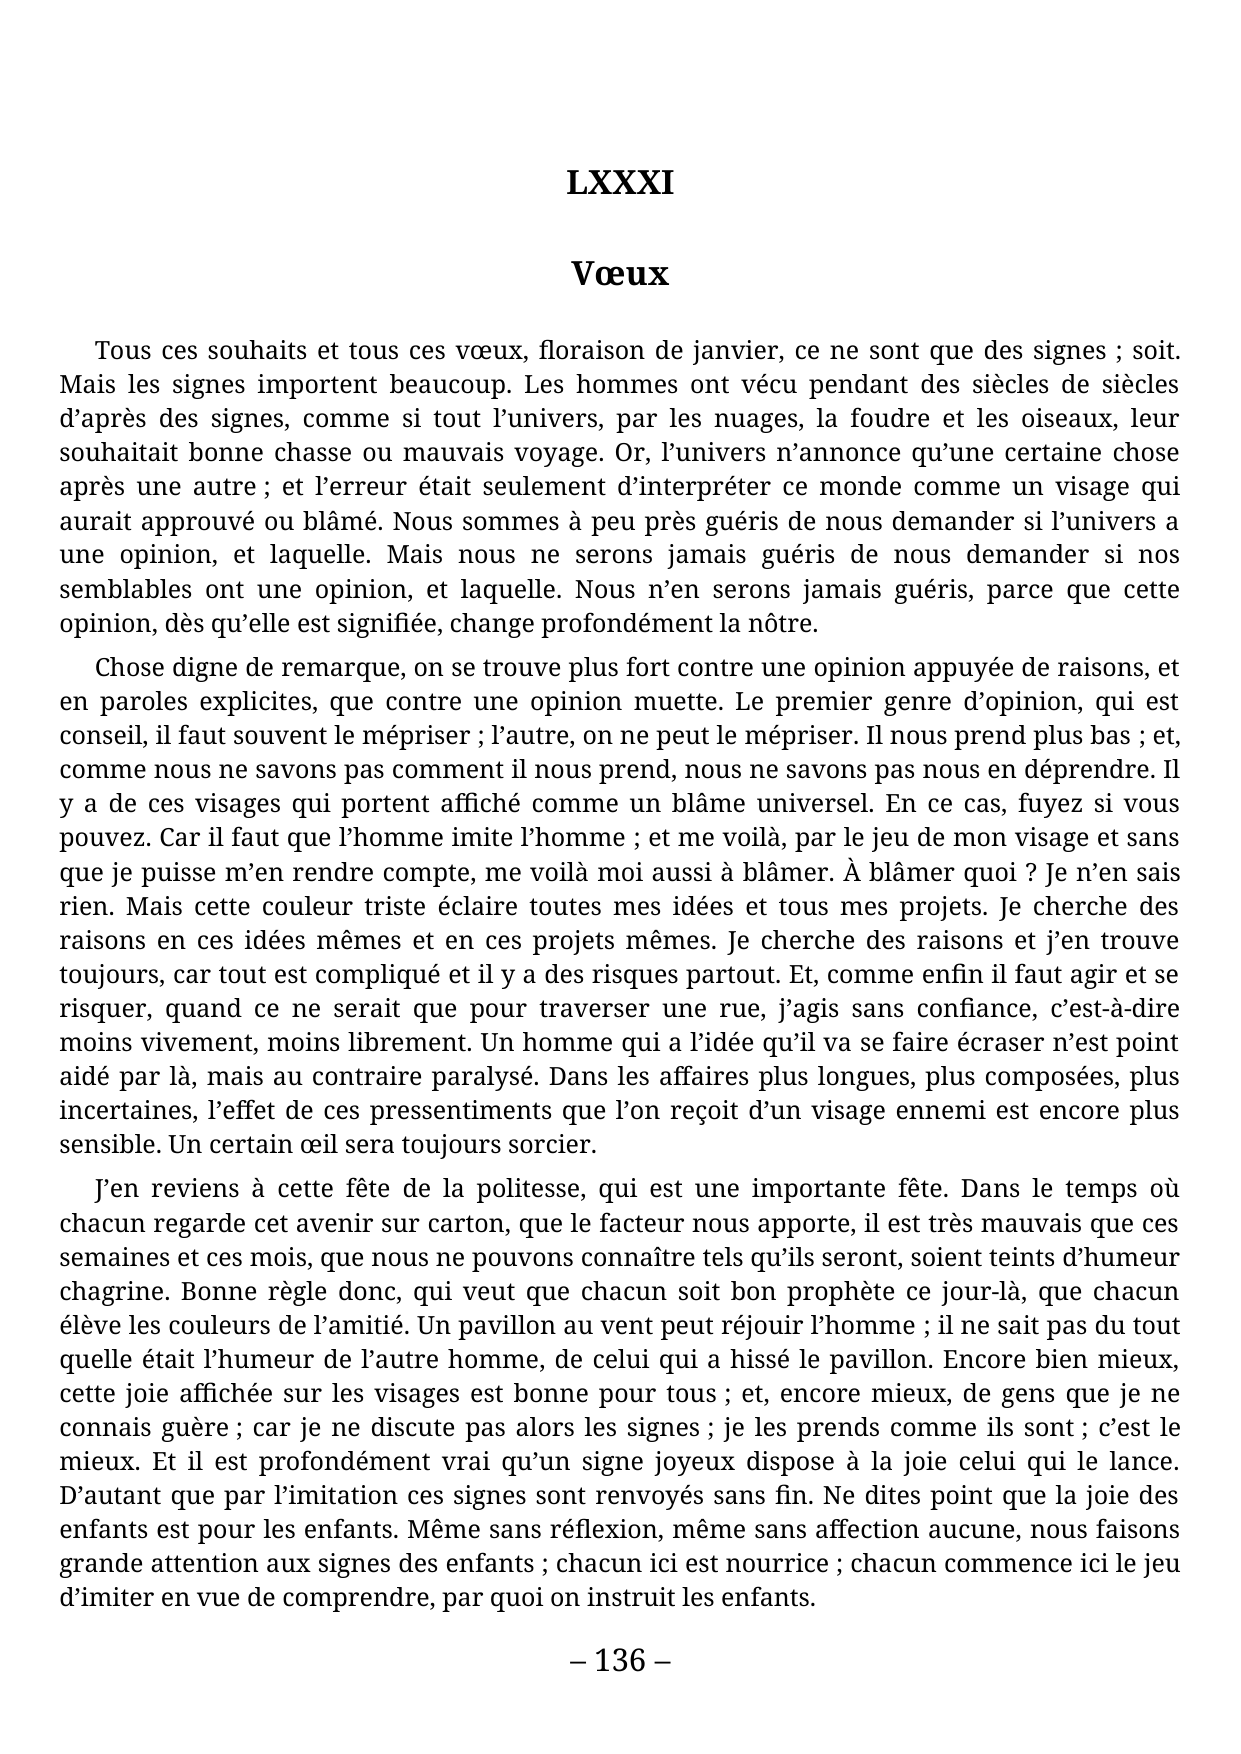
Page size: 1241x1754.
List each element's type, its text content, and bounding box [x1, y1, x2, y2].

text Tous ces souhaits et tous ces vœux, floraison de janvier, ce ne sont que des signes ; soit. Mais les signes importent beaucoup. Les hommes ont vécu pendant des siècles de siècles d’après des signes, comme si tout l’univers, par les nuages, la foudre et les oiseaux, leur souhaitait bonne chasse ou mauvais voyage. Or, l’univers n’annonce qu’une certaine chose après une autre ; et l’erreur était seulement d’interpréter ce monde comme un visage qui aurait approuvé ou blâmé. Nous sommes à peu près guéris de nous demander si l’univers a une opinion, et laquelle. Mais nous ne serons jamais guéris de nous demander si nos semblables ont une opinion, et laquelle. Nous n’en serons jamais guéris, parce que cette opinion, dès qu’elle est signifiée, change profondément la nôtre. [59, 333, 1181, 639]
text Chose digne de remarque, on se trouve plus fort contre une opinion appuyée de raisons, et en paroles explicites, que contre une opinion muette. Le premier genre d’opinion, qui est conseil, il faut souvent le mépriser ; l’autre, on ne peut le mépriser. Il nous prend plus bas ; et, comme nous ne savons pas comment il nous prend, nous ne savons pas nous en déprendre. Il y a de ces visages qui portent affiché comme un blâme universel. En ce cas, fuyez si vous pouvez. Car il faut que l’homme imite l’homme ; et me voilà, par le jeu de mon visage et sans que je puisse m’en rendre compte, me voilà moi aussi à blâmer. À blâmer quoi ? Je n’en sais rien. Mais cette couleur triste éclaire toutes mes idées et tous mes projets. Je cherche des raisons en ces idées mêmes et en ces projets mêmes. Je cherche des raisons et j’en trouve toujours, car tout est compliqué et il y a des risques partout. Et, comme enfin il faut agir et se risquer, quand ce ne serait que pour traverser une rue, j’agis sans confiance, c’est-à-dire moins vivement, moins librement. Un homme qui a l’idée qu’il va se faire écraser n’est point aidé par là, mais au contraire paralysé. Dans les affaires plus longues, plus composées, plus incertaines, l’effet de ces pressentiments que l’on reçoit d’un visage ennemi est encore plus sensible. Un certain œil sera toujours sorcier. [59, 650, 1181, 1161]
subtitle LXXXI Vœux [59, 159, 1181, 295]
text J’en reviens à cette fête de la politesse, qui est une importante fête. Dans le temps où chacun regarde cet avenir sur carton, que le facteur nous apporte, il est très mauvais que ces semaines et ces mois, que nous ne pouvons connaître tels qu’ils seront, soient teints d’humeur chagrine. Bonne règle donc, qui veut que chacun soit bon prophète ce jour-là, que chacun élève les couleurs de l’amitié. Un pavillon au vent peut réjouir l’homme ; il ne sait pas du tout quelle était l’humeur de l’autre homme, de celui qui a hissé le pavillon. Encore bien mieux, cette joie affichée sur les visages est bonne pour tous ; et, encore mieux, de gens que je ne connais guère ; car je ne discute pas alors les signes ; je les prends comme ils sont ; c’est le mieux. Et il est profondément vrai qu’un signe joyeux dispose à la joie celui qui le lance. D’autant que par l’imitation ces signes sont renvoyés sans fin. Ne dites point que la joie des enfants est pour les enfants. Même sans réflexion, même sans affection aucune, nous faisons grande attention aux signes des enfants ; chacun ici est nourrice ; chacun commence ici le jeu d’imiter en vue de comprendre, par quoi on instruit les enfants. [59, 1171, 1181, 1614]
